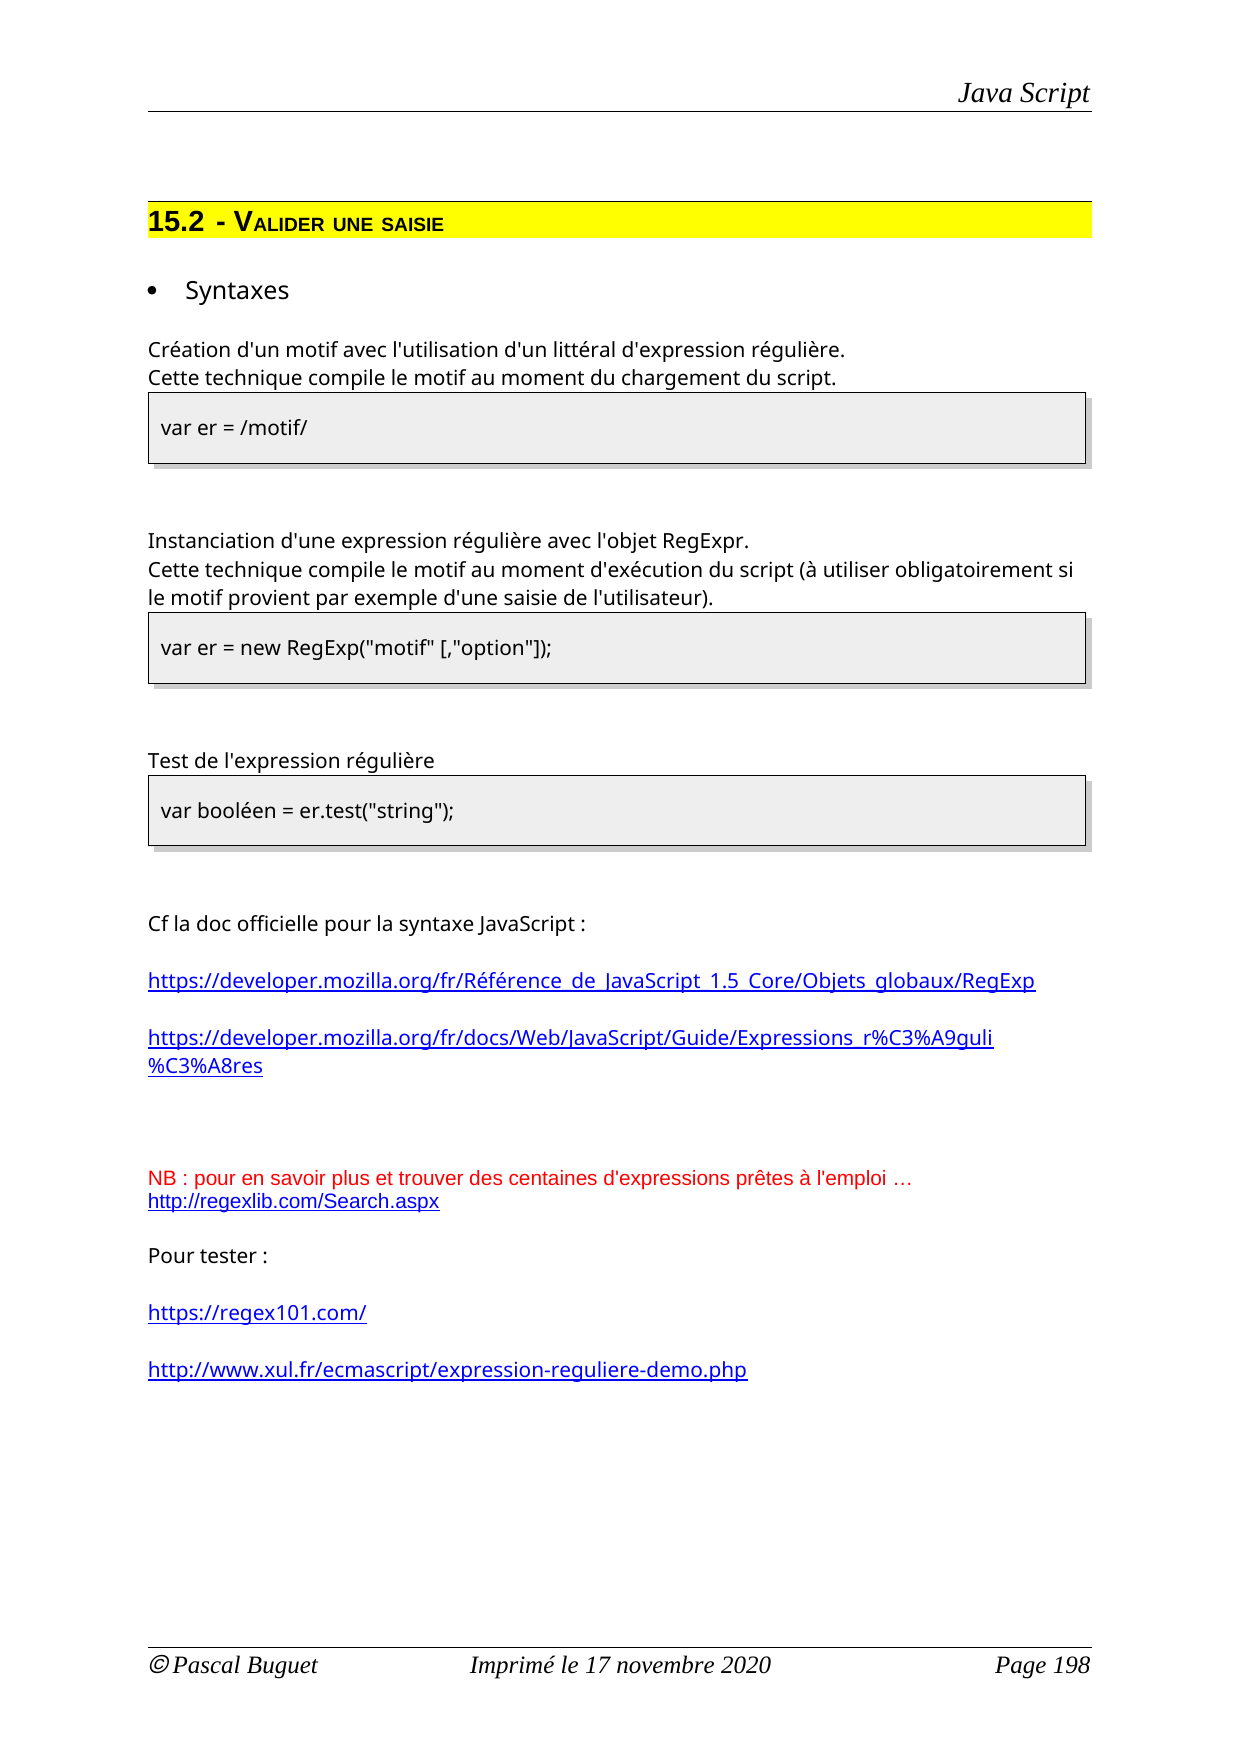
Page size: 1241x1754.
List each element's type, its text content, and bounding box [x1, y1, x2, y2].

text Création d'un motif avec l'utilisation d'un littéral d'expression régulière. [148, 335, 1092, 363]
text https://developer.mozilla.org/fr/docs/Web/JavaScript/Guide/Expressions_r%C3%A9guli%C3%A8res [148, 1023, 1092, 1080]
text http://regexlib.com/Search.aspx [148, 1189, 1092, 1213]
text https://regex101.com/ [148, 1298, 1092, 1327]
text Cf la doc officielle pour la syntaxe JavaScript : [148, 909, 1092, 938]
text Test de l'expression régulière [148, 746, 1092, 775]
text http://www.xul.fr/ecmascript/expression-reguliere-demo.php [148, 1355, 1092, 1384]
text Cette technique compile le motif au moment du chargement du script. [148, 363, 1092, 392]
text Pour tester : [148, 1242, 1092, 1270]
text var er = /motif/ [149, 393, 1085, 463]
text Instanciation d'une expression régulière avec l'objet RegExpr. [148, 526, 1092, 555]
text NB : pour en savoir plus et trouver des centaines d'expressions prêtes à l'emploi … [148, 1165, 1092, 1189]
list Syntaxes [148, 272, 1092, 307]
subtitle - Valider une saisie [148, 202, 1092, 238]
text Cette technique compile le motif au moment d'exécution du script (à utiliser obligatoirement si le motif provient par exemple d'une saisie de l'utilisateur). [148, 555, 1092, 612]
text https://developer.mozilla.org/fr/Référence_de_JavaScript_1.5_Core/Objets_globaux/RegExp [148, 966, 1092, 995]
text var booléen = er.test("string"); [149, 776, 1085, 845]
text var er = new RegExp("motif" [,"option"]); [149, 613, 1085, 683]
